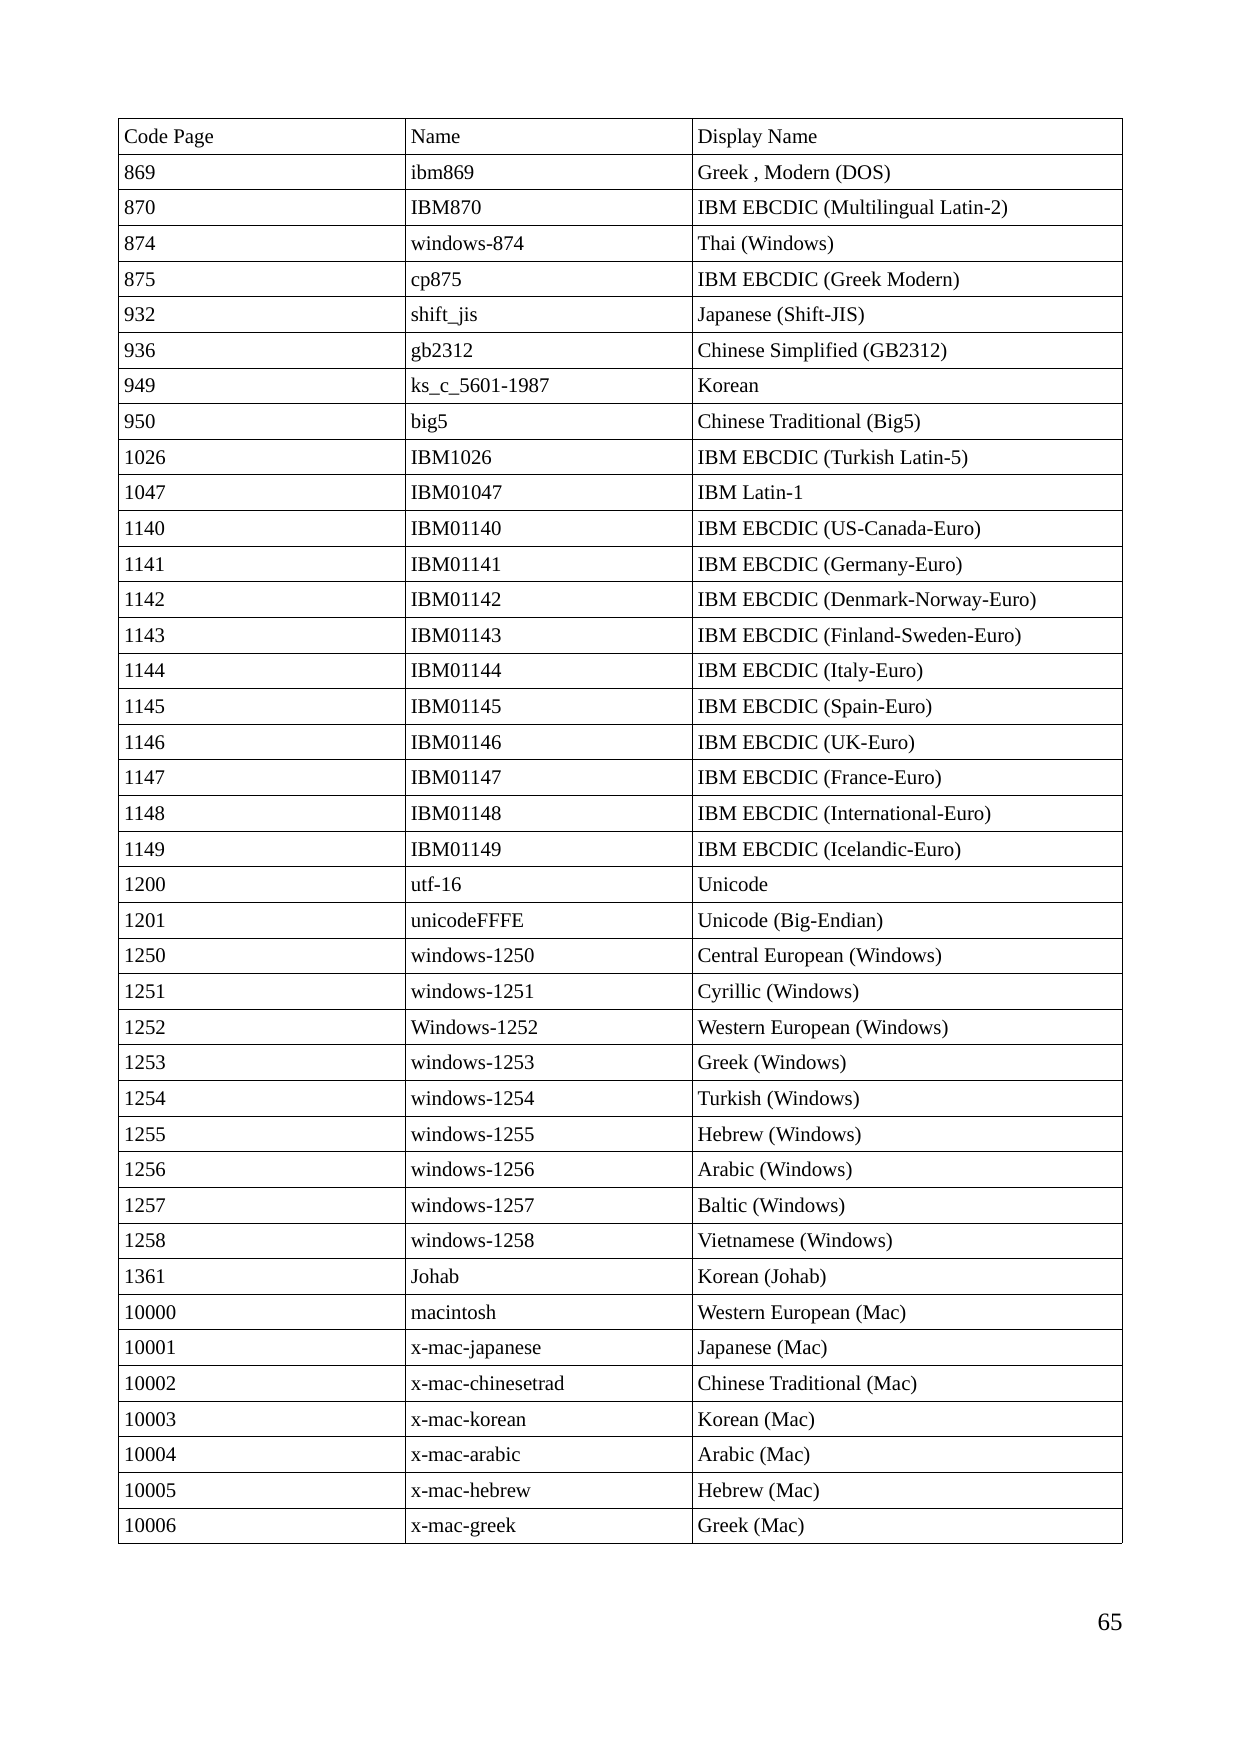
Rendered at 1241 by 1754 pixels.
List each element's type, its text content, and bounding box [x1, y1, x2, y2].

table_cell IBM EBCDIC (International-Euro) [693, 796, 1122, 831]
table_header Display Name [693, 119, 1122, 154]
table_cell 1201 [119, 903, 405, 937]
table_cell IBM Latin-1 [693, 475, 1122, 510]
table_cell IBM1026 [406, 440, 692, 474]
table_cell windows-1256 [406, 1152, 692, 1187]
table_cell 1144 [119, 654, 405, 688]
table_cell Turkish (Windows) [693, 1081, 1122, 1116]
table_cell windows-874 [406, 226, 692, 261]
table_cell macintosh [406, 1295, 692, 1329]
table_cell 875 [119, 262, 405, 296]
table_cell 1145 [119, 689, 405, 724]
table_cell Unicode (Big-Endian) [693, 903, 1122, 937]
table_cell Chinese Simplified (GB2312) [693, 333, 1122, 367]
table_cell 1146 [119, 725, 405, 759]
table_cell IBM01140 [406, 511, 692, 546]
table_cell unicodeFFFE [406, 903, 692, 937]
table_cell 1258 [119, 1224, 405, 1258]
table_cell windows-1251 [406, 974, 692, 1009]
table_cell Korean (Mac) [693, 1402, 1122, 1436]
table_cell 949 [119, 369, 405, 403]
table_cell IBM01144 [406, 654, 692, 688]
table_cell Baltic (Windows) [693, 1188, 1122, 1222]
table_cell 1253 [119, 1045, 405, 1080]
table_cell x-mac-japanese [406, 1330, 692, 1365]
table_cell IBM01142 [406, 582, 692, 617]
table_cell 1141 [119, 547, 405, 581]
table_cell Korean (Johab) [693, 1259, 1122, 1294]
table_cell windows-1257 [406, 1188, 692, 1222]
table_cell Arabic (Windows) [693, 1152, 1122, 1187]
table_cell 1140 [119, 511, 405, 546]
table_cell Vietnamese (Windows) [693, 1224, 1122, 1258]
table_cell Thai (Windows) [693, 226, 1122, 261]
table_cell windows-1255 [406, 1117, 692, 1151]
table_cell 1255 [119, 1117, 405, 1151]
table_cell Western European (Mac) [693, 1295, 1122, 1329]
table_header Code Page [119, 119, 405, 154]
table_cell IBM EBCDIC (Spain-Euro) [693, 689, 1122, 724]
table_cell IBM870 [406, 190, 692, 225]
table_cell IBM EBCDIC (Greek Modern) [693, 262, 1122, 296]
table_cell IBM01146 [406, 725, 692, 759]
table_cell 1254 [119, 1081, 405, 1116]
table_cell Hebrew (Windows) [693, 1117, 1122, 1151]
table_cell 1026 [119, 440, 405, 474]
table_cell Arabic (Mac) [693, 1437, 1122, 1472]
table_cell 1250 [119, 939, 405, 973]
table_cell 870 [119, 190, 405, 225]
table_cell IBM EBCDIC (Italy-Euro) [693, 654, 1122, 688]
table_cell IBM EBCDIC (Germany-Euro) [693, 547, 1122, 581]
table_cell x-mac-chinesetrad [406, 1366, 692, 1401]
table_cell Korean [693, 369, 1122, 403]
table_cell 1142 [119, 582, 405, 617]
table_cell shift_jis [406, 297, 692, 332]
table_cell Hebrew (Mac) [693, 1473, 1122, 1507]
table_cell Western European (Windows) [693, 1010, 1122, 1044]
table_cell 1361 [119, 1259, 405, 1294]
table_cell 869 [119, 155, 405, 189]
table_cell x-mac-greek [406, 1509, 692, 1543]
table_cell IBM01147 [406, 760, 692, 795]
table_cell x-mac-korean [406, 1402, 692, 1436]
table_cell IBM EBCDIC (Turkish Latin-5) [693, 440, 1122, 474]
table_cell 10003 [119, 1402, 405, 1436]
table_cell IBM EBCDIC (Icelandic-Euro) [693, 832, 1122, 866]
table_cell IBM EBCDIC (Denmark-Norway-Euro) [693, 582, 1122, 617]
table_cell IBM EBCDIC (US-Canada-Euro) [693, 511, 1122, 546]
table_cell utf-16 [406, 867, 692, 902]
table_cell IBM EBCDIC (Multilingual Latin-2) [693, 190, 1122, 225]
table_cell 932 [119, 297, 405, 332]
table_cell Chinese Traditional (Big5) [693, 404, 1122, 439]
table_cell 10006 [119, 1509, 405, 1543]
table_cell IBM EBCDIC (France-Euro) [693, 760, 1122, 795]
table_cell Johab [406, 1259, 692, 1294]
table_cell 1047 [119, 475, 405, 510]
table_cell 1143 [119, 618, 405, 652]
table_cell 1252 [119, 1010, 405, 1044]
table_cell windows-1254 [406, 1081, 692, 1116]
table_cell Unicode [693, 867, 1122, 902]
table_cell IBM EBCDIC (Finland-Sweden-Euro) [693, 618, 1122, 652]
table_cell 936 [119, 333, 405, 367]
table_cell cp875 [406, 262, 692, 296]
table_cell 10002 [119, 1366, 405, 1401]
table_cell windows-1250 [406, 939, 692, 973]
table_cell windows-1258 [406, 1224, 692, 1258]
table_cell 10005 [119, 1473, 405, 1507]
table_cell 1256 [119, 1152, 405, 1187]
table_cell 1251 [119, 974, 405, 1009]
table_cell 1148 [119, 796, 405, 831]
table_cell Greek (Windows) [693, 1045, 1122, 1080]
table_cell ibm869 [406, 155, 692, 189]
table_cell Greek (Mac) [693, 1509, 1122, 1543]
table_cell Central European (Windows) [693, 939, 1122, 973]
table_cell big5 [406, 404, 692, 439]
table_cell IBM01143 [406, 618, 692, 652]
table_cell ks_c_5601-1987 [406, 369, 692, 403]
table_cell Cyrillic (Windows) [693, 974, 1122, 1009]
table_cell Japanese (Shift-JIS) [693, 297, 1122, 332]
table_cell windows-1253 [406, 1045, 692, 1080]
table_cell 10001 [119, 1330, 405, 1365]
table_cell Chinese Traditional (Mac) [693, 1366, 1122, 1401]
table_cell 10004 [119, 1437, 405, 1472]
table_cell x-mac-arabic [406, 1437, 692, 1472]
table_cell 1147 [119, 760, 405, 795]
table_cell IBM01148 [406, 796, 692, 831]
table_cell 10000 [119, 1295, 405, 1329]
table_cell IBM01141 [406, 547, 692, 581]
table_cell IBM01047 [406, 475, 692, 510]
table_cell 874 [119, 226, 405, 261]
table_cell IBM EBCDIC (UK-Euro) [693, 725, 1122, 759]
table_cell Windows-1252 [406, 1010, 692, 1044]
table_cell Greek , Modern (DOS) [693, 155, 1122, 189]
table_cell 1149 [119, 832, 405, 866]
table_cell Japanese (Mac) [693, 1330, 1122, 1365]
table_cell 950 [119, 404, 405, 439]
table_cell x-mac-hebrew [406, 1473, 692, 1507]
table_cell gb2312 [406, 333, 692, 367]
table_cell 1257 [119, 1188, 405, 1222]
table_cell IBM01149 [406, 832, 692, 866]
table_cell IBM01145 [406, 689, 692, 724]
table_cell 1200 [119, 867, 405, 902]
table_header Name [406, 119, 692, 154]
